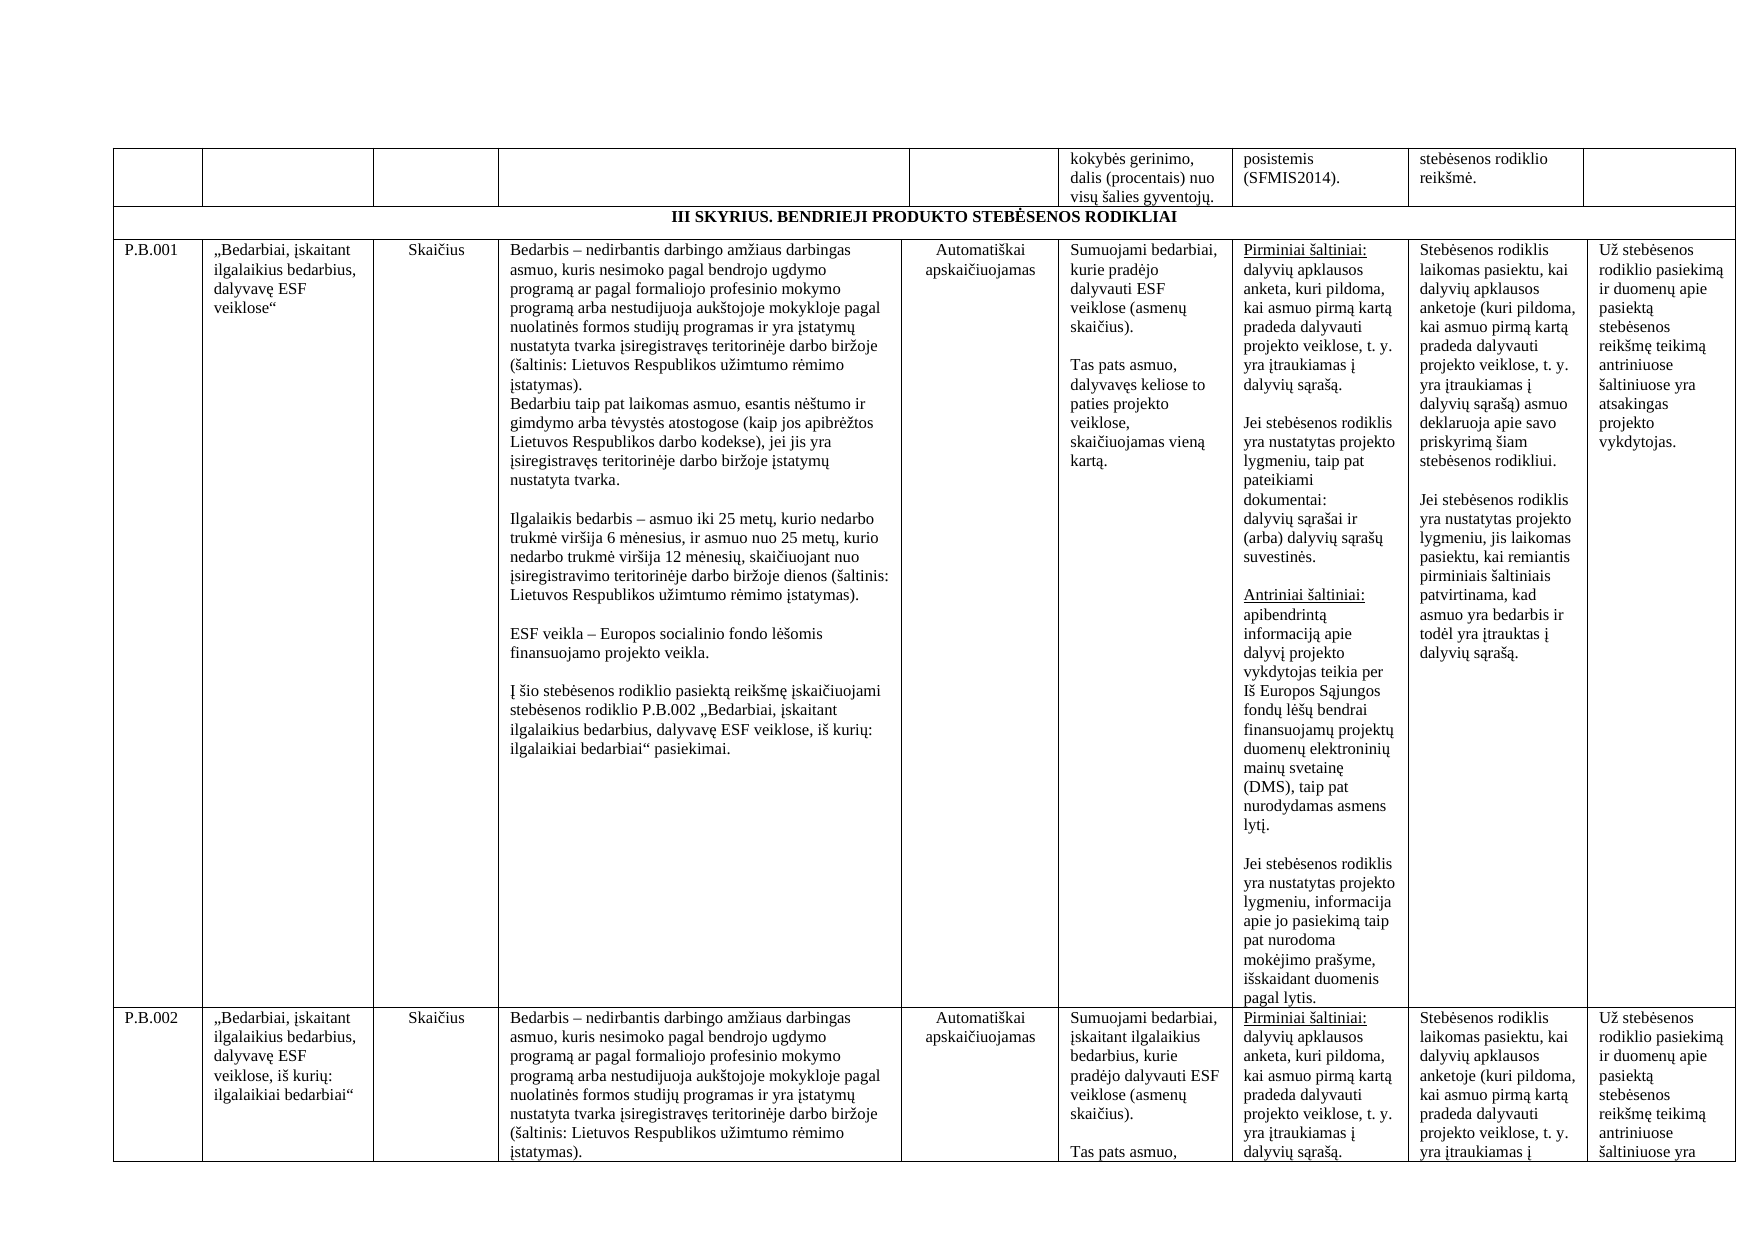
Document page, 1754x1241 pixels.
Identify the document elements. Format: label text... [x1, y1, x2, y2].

table_cell [374, 149, 498, 206]
table_cell [910, 149, 1058, 206]
table_cell „Bedarbiai, įskaitant ilgalaikius bedarbius, dalyvavę ESF veiklose“ [203, 240, 373, 1007]
table_cell III SKYRIUS. BENDRIEJI PRODUKTO STEBĖSENOS RODIKLIAI [114, 207, 1735, 239]
table_cell [203, 149, 373, 206]
table_cell Bedarbis – nedirbantis darbingo amžiaus darbingas asmuo, kuris nesimoko pagal bendrojo ugdymo programą ar pagal formaliojo profesinio mokymo programą arba nestudijuoja aukštojoje mokykloje pagal nuolatinės formos studijų programas ir yra įstatymų nustatyta tvarka įsiregistravęs teritorinėje darbo biržoje (šaltinis: Lietuvos Respublikos užimtumo rėmimo įstatymas). [499, 1008, 901, 1161]
table_cell Skaičius [374, 240, 498, 1007]
table_cell Automatiškai apskaičiuojamas [902, 240, 1058, 1007]
table_cell Stebėsenos rodiklis laikomas pasiektu, kai dalyvių apklausos anketoje (kuri pildoma, kai asmuo pirmą kartą pradeda dalyvauti projekto veiklose, t. y. yra įtraukiamas į dalyvių sąrašą) asmuo deklaruoja apie savo priskyrimą šiam stebėsenos rodikliui. Jei stebėsenos rodiklis yra nustatytas projekto lygmeniu, jis laikomas pasiektu, kai remiantis pirminiais šaltiniais patvirtinama, kad asmuo yra bedarbis ir todėl yra įtrauktas į dalyvių sąrašą. [1409, 240, 1587, 1007]
table_cell „Bedarbiai, įskaitant ilgalaikius bedarbius, dalyvavę ESF veiklose, iš kurių: ilgalaikiai bedarbiai“ [203, 1008, 373, 1161]
table_cell Sumuojami bedarbiai, kurie pradėjo dalyvauti ESF veiklose (asmenų skaičius). Tas pats asmuo, dalyvavęs keliose to paties projekto veiklose, skaičiuojamas vieną kartą. [1059, 240, 1232, 1007]
table_cell Skaičius [374, 1008, 498, 1161]
table_cell [114, 149, 202, 206]
table_cell P.B.001 [114, 240, 202, 1007]
table_cell [499, 149, 909, 206]
table_cell stebėsenos rodiklio reikšmė. [1409, 149, 1583, 206]
table_cell P.B.002 [114, 1008, 202, 1161]
table_cell [1584, 149, 1735, 206]
table_cell Stebėsenos rodiklis laikomas pasiektu, kai dalyvių apklausos anketoje (kuri pildoma, kai asmuo pirmą kartą pradeda dalyvauti projekto veiklose, t. y. yra įtraukiamas į [1409, 1008, 1587, 1161]
table_cell Už stebėsenos rodiklio pasiekimą ir duomenų apie pasiektą stebėsenos reikšmę teikimą antriniuose šaltiniuose yra atsakingas projekto vykdytojas. [1588, 240, 1735, 1007]
table_cell Automatiškai apskaičiuojamas [902, 1008, 1058, 1161]
table_cell Pirminiai šaltiniai: dalyvių apklausos anketa, kuri pildoma, kai asmuo pirmą kartą pradeda dalyvauti projekto veiklose, t. y. yra įtraukiamas į dalyvių sąrašą. Jei stebėsenos rodiklis yra nustatytas projekto lygmeniu, taip pat pateikiami dokumentai: dalyvių sąrašai ir (arba) dalyvių sąrašų suvestinės. Antriniai šaltiniai: apibendrintą informaciją apie dalyvį projekto vykdytojas teikia per Iš Europos Sąjungos fondų lėšų bendrai finansuojamų projektų duomenų elektroninių mainų svetainę (DMS), taip pat nurodydamas asmens lytį. Jei stebėsenos rodiklis yra nustatytas projekto lygmeniu, informacija apie jo pasiekimą taip pat nurodoma mokėjimo prašyme, išskaidant duomenis pagal lytis. [1233, 240, 1408, 1007]
table_cell Pirminiai šaltiniai: dalyvių apklausos anketa, kuri pildoma, kai asmuo pirmą kartą pradeda dalyvauti projekto veiklose, t. y. yra įtraukiamas į dalyvių sąrašą. [1233, 1008, 1408, 1161]
table_cell posistemis (SFMIS2014). [1233, 149, 1408, 206]
table_cell kokybės gerinimo, dalis (procentais) nuo visų šalies gyventojų. [1059, 149, 1232, 206]
table_cell Sumuojami bedarbiai, įskaitant ilgalaikius bedarbius, kurie pradėjo dalyvauti ESF veiklose (asmenų skaičius). Tas pats asmuo, [1059, 1008, 1232, 1161]
table_cell Bedarbis – nedirbantis darbingo amžiaus darbingas asmuo, kuris nesimoko pagal bendrojo ugdymo programą ar pagal formaliojo profesinio mokymo programą arba nestudijuoja aukštojoje mokykloje pagal nuolatinės formos studijų programas ir yra įstatymų nustatyta tvarka įsiregistravęs teritorinėje darbo biržoje (šaltinis: Lietuvos Respublikos užimtumo rėmimo įstatymas). Bedarbiu taip pat laikomas asmuo, esantis nėštumo ir gimdymo arba tėvystės atostogose (kaip jos apibrėžtos Lietuvos Respublikos darbo kodekse), jei jis yra įsiregistravęs teritorinėje darbo biržoje įstatymų nustatyta tvarka. Ilgalaikis bedarbis – asmuo iki 25 metų, kurio nedarbo trukmė viršija 6 mėnesius, ir asmuo nuo 25 metų, kurio nedarbo trukmė viršija 12 mėnesių, skaičiuojant nuo įsiregistravimo teritorinėje darbo biržoje dienos (šaltinis: Lietuvos Respublikos užimtumo rėmimo įstatymas). ESF veikla – Europos socialinio fondo lėšomis finansuojamo projekto veikla. Į šio stebėsenos rodiklio pasiektą reikšmę įskaičiuojami stebėsenos rodiklio P.B.002 „Bedarbiai, įskaitant ilgalaikius bedarbius, dalyvavę ESF veiklose, iš kurių: ilgalaikiai bedarbiai“ pasiekimai. [499, 240, 901, 1007]
table_cell Už stebėsenos rodiklio pasiekimą ir duomenų apie pasiektą stebėsenos reikšmę teikimą antriniuose šaltiniuose yra [1588, 1008, 1735, 1161]
